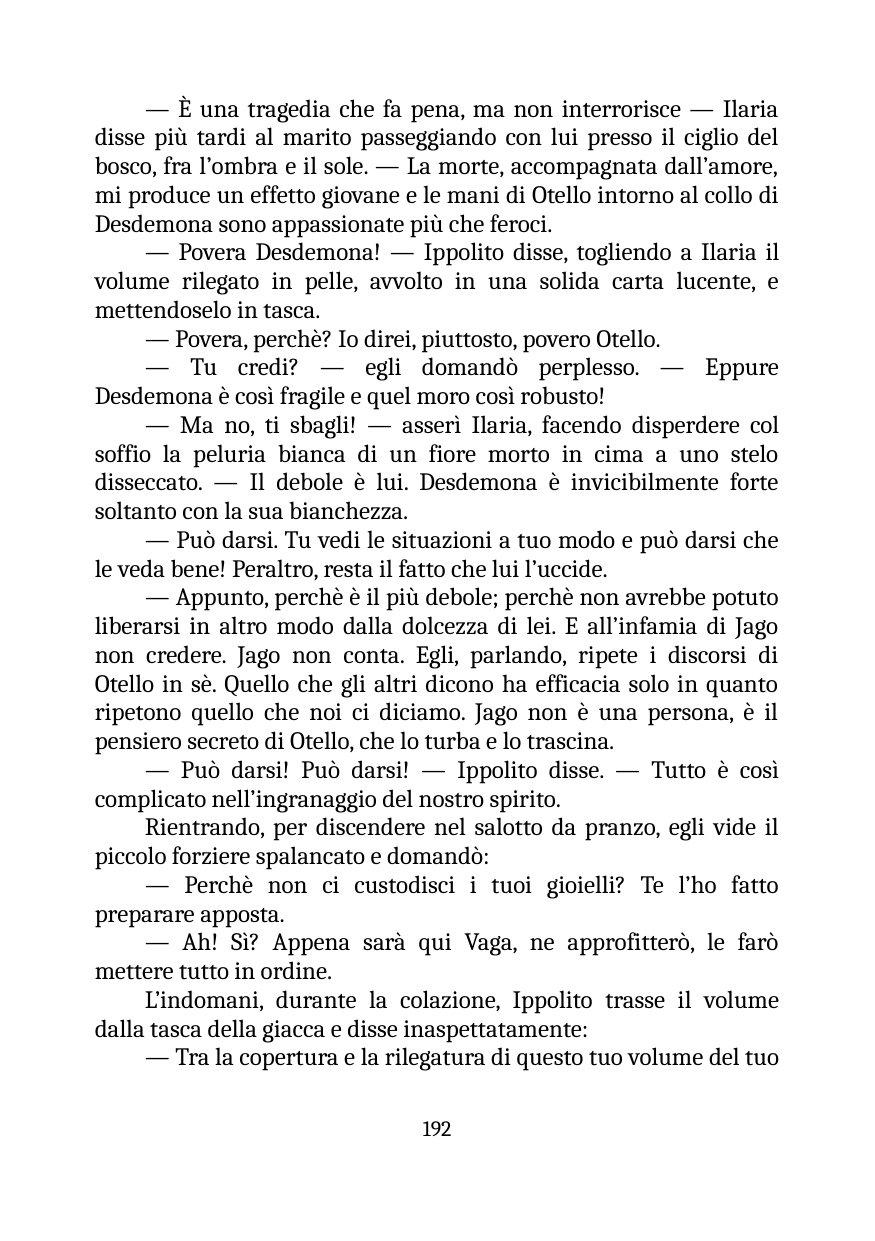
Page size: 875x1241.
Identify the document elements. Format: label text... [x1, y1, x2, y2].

text — Può darsi! Può darsi! — Ippolito disse. — Tutto è così complicato nell’ingranaggio del nostro spirito. [94, 756, 779, 813]
text — Ah! Sì? Appena sarà qui Vaga, ne approfitterò, le farò mettere tutto in ordine. [94, 928, 779, 986]
text Rientrando, per discendere nel salotto da pranzo, egli vide il piccolo forziere spalancato e domandò: [94, 813, 779, 871]
text — Può darsi. Tu vedi le situazioni a tuo modo e può darsi che le veda bene! Peraltro, resta il fatto che lui l’uccide. [94, 526, 779, 583]
text L’indomani, durante la colazione, Ippolito trasse il volume dalla tasca della giacca e disse inaspettatamente: [94, 986, 779, 1043]
text — Perchè non ci custodisci i tuoi gioielli? Te l’ho fatto preparare apposta. [94, 871, 779, 928]
text — Povera Desdemona! — Ippolito disse, togliendo a Ilaria il volume rilegato in pelle, avvolto in una solida carta lucente, e mettendoselo in tasca. [94, 238, 779, 324]
text — Ma no, ti sbagli! — asserì Ilaria, facendo disperdere col soffio la peluria bianca di un fiore morto in cima a uno stelo disseccato. — Il debole è lui. Desdemona è invicibilmente forte soltanto con la sua bianchezza. [94, 411, 779, 526]
text — Tu credi? — egli domandò perplesso. — Eppure Desdemona è così fragile e quel moro così robusto! [94, 353, 779, 411]
text — Tra la copertura e la rilegatura di questo tuo volume del tuo [94, 1043, 779, 1072]
text — Povera, perchè? Io direi, piuttosto, povero Otello. [94, 324, 779, 353]
text — Appunto, perchè è il più debole; perchè non avrebbe potuto liberarsi in altro modo dalla dolcezza di lei. E all’infamia di Jago non credere. Jago non conta. Egli, parlando, ripete i discorsi di Otello in sè. Quello che gli altri dicono ha efficacia solo in quanto ripetono quello che noi ci diciamo. Jago non è una persona, è il pensiero secreto di Otello, che lo turba e lo trascina. [94, 583, 779, 756]
text — È una tragedia che fa pena, ma non interrorisce — Ilaria disse più tardi al marito passeggiando con lui presso il ciglio del bosco, fra l’ombra e il sole. — La morte, accompagnata dall’amore, mi produce un effetto giovane e le mani di Otello intorno al collo di Desdemona sono appassionate più che feroci. [94, 94, 779, 238]
